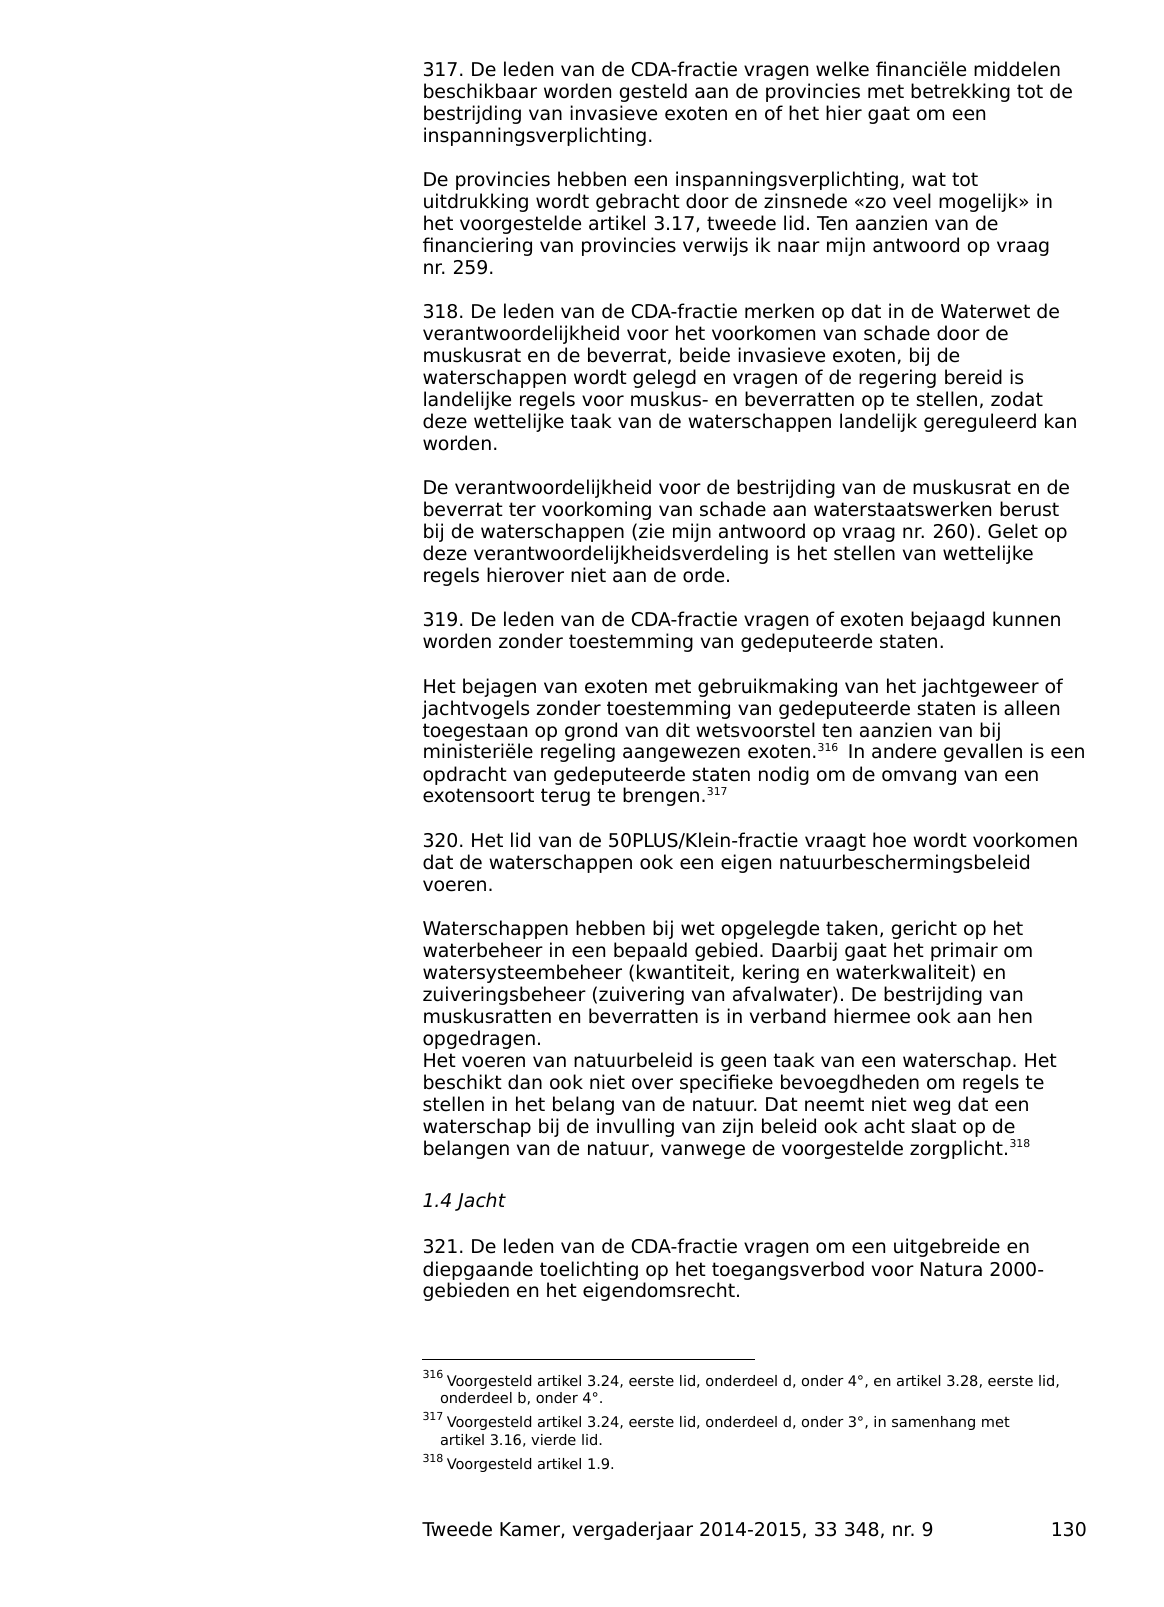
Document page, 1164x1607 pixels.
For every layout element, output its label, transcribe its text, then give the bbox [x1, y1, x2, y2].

text De provincies hebben een inspanningsverplichting, wat tot uitdrukking wordt gebracht door de zinsnede «zo veel mogelijk» in het voorgestelde artikel 3.17, tweede lid. Ten aanzien van de financiering van provincies verwijs ik naar mijn antwoord op vraag nr. 259. [422, 169, 1087, 279]
text Voorgesteld artikel 3.24, eerste lid, onderdeel d, onder 4°, en artikel 3.28, eerste lid, onderdeel b, onder 4°. [422, 1368, 1087, 1407]
text Voorgesteld artikel 1.9. [422, 1452, 1087, 1474]
text 318. De leden van de CDA-fractie merken op dat in de Waterwet de verantwoordelijkheid voor het voorkomen van schade door de muskusrat en de beverrat, beide invasieve exoten, bij de waterschappen wordt gelegd en vragen of de regering bereid is landelijke regels voor muskus- en beverratten op te stellen, zodat deze wettelijke taak van de waterschappen landelijk gereguleerd kan worden. [422, 301, 1087, 455]
text 317. De leden van de CDA-fractie vragen welke financiële middelen beschikbaar worden gesteld aan de provincies met betrekking tot de bestrijding van invasieve exoten en of het hier gaat om een inspanningsverplichting. [422, 59, 1087, 147]
text 321. De leden van de CDA-fractie vragen om een uitgebreide en diepgaande toelichting op het toegangsverbod voor Natura 2000-gebieden en het eigendomsrecht. [422, 1236, 1087, 1302]
text 319. De leden van de CDA-fractie vragen of exoten bejaagd kunnen worden zonder toestemming van gedeputeerde staten. [422, 609, 1087, 653]
text Het bejagen van exoten met gebruikmaking van het jachtgeweer of jachtvogels zonder toestemming van gedeputeerde staten is alleen toegestaan op grond van dit wetsvoorstel ten aanzien van bij ministeriële regeling aangewezen exoten. In andere gevallen is een opdracht van gedeputeerde staten nodig om de omvang van een exotensoort terug te brengen. [422, 676, 1087, 807]
text Het voeren van natuurbeleid is geen taak van een waterschap. Het beschikt dan ook niet over specifieke bevoegdheden om regels te stellen in het belang van de natuur. Dat neemt niet weg dat een waterschap bij de invulling van zijn beleid ook acht slaat op de belangen van de natuur, vanwege de voorgestelde zorgplicht. [422, 1049, 1087, 1159]
text 320. Het lid van de 50PLUS/Klein-fractie vraagt hoe wordt voorkomen dat de waterschappen ook een eigen natuurbeschermingsbeleid voeren. [422, 829, 1087, 896]
subtitle 1.4 Jacht [422, 1189, 1087, 1211]
text Voorgesteld artikel 3.24, eerste lid, onderdeel d, onder 3°, in samenhang met artikel 3.16, vierde lid. [422, 1410, 1087, 1449]
text Waterschappen hebben bij wet opgelegde taken, gericht op het waterbeheer in een bepaald gebied. Daarbij gaat het primair om watersysteembeheer (kwantiteit, kering en waterkwaliteit) en zuiveringsbeheer (zuivering van afvalwater). De bestrijding van muskusratten en beverratten is in verband hiermee ook aan hen opgedragen. [422, 918, 1087, 1049]
text De verantwoordelijkheid voor de bestrijding van de muskusrat en de beverrat ter voorkoming van schade aan waterstaatswerken berust bij de waterschappen (zie mijn antwoord op vraag nr. 260). Gelet op deze verantwoordelijkheidsverdeling is het stellen van wettelijke regels hierover niet aan de orde. [422, 477, 1087, 587]
